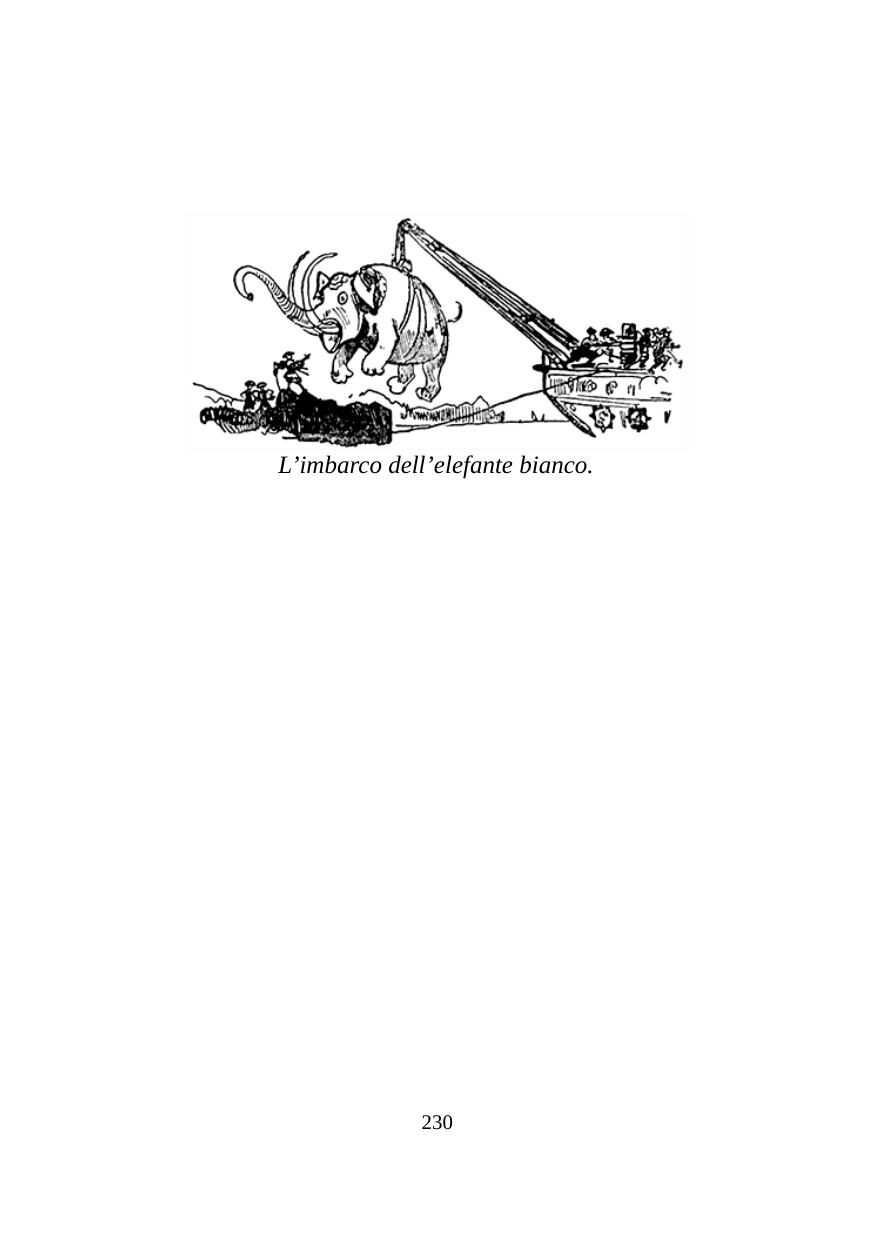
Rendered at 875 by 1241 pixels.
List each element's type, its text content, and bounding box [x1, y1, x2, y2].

text L’imbarco dell’elefante bianco. [186, 450, 688, 478]
picture [185, 215, 689, 450]
